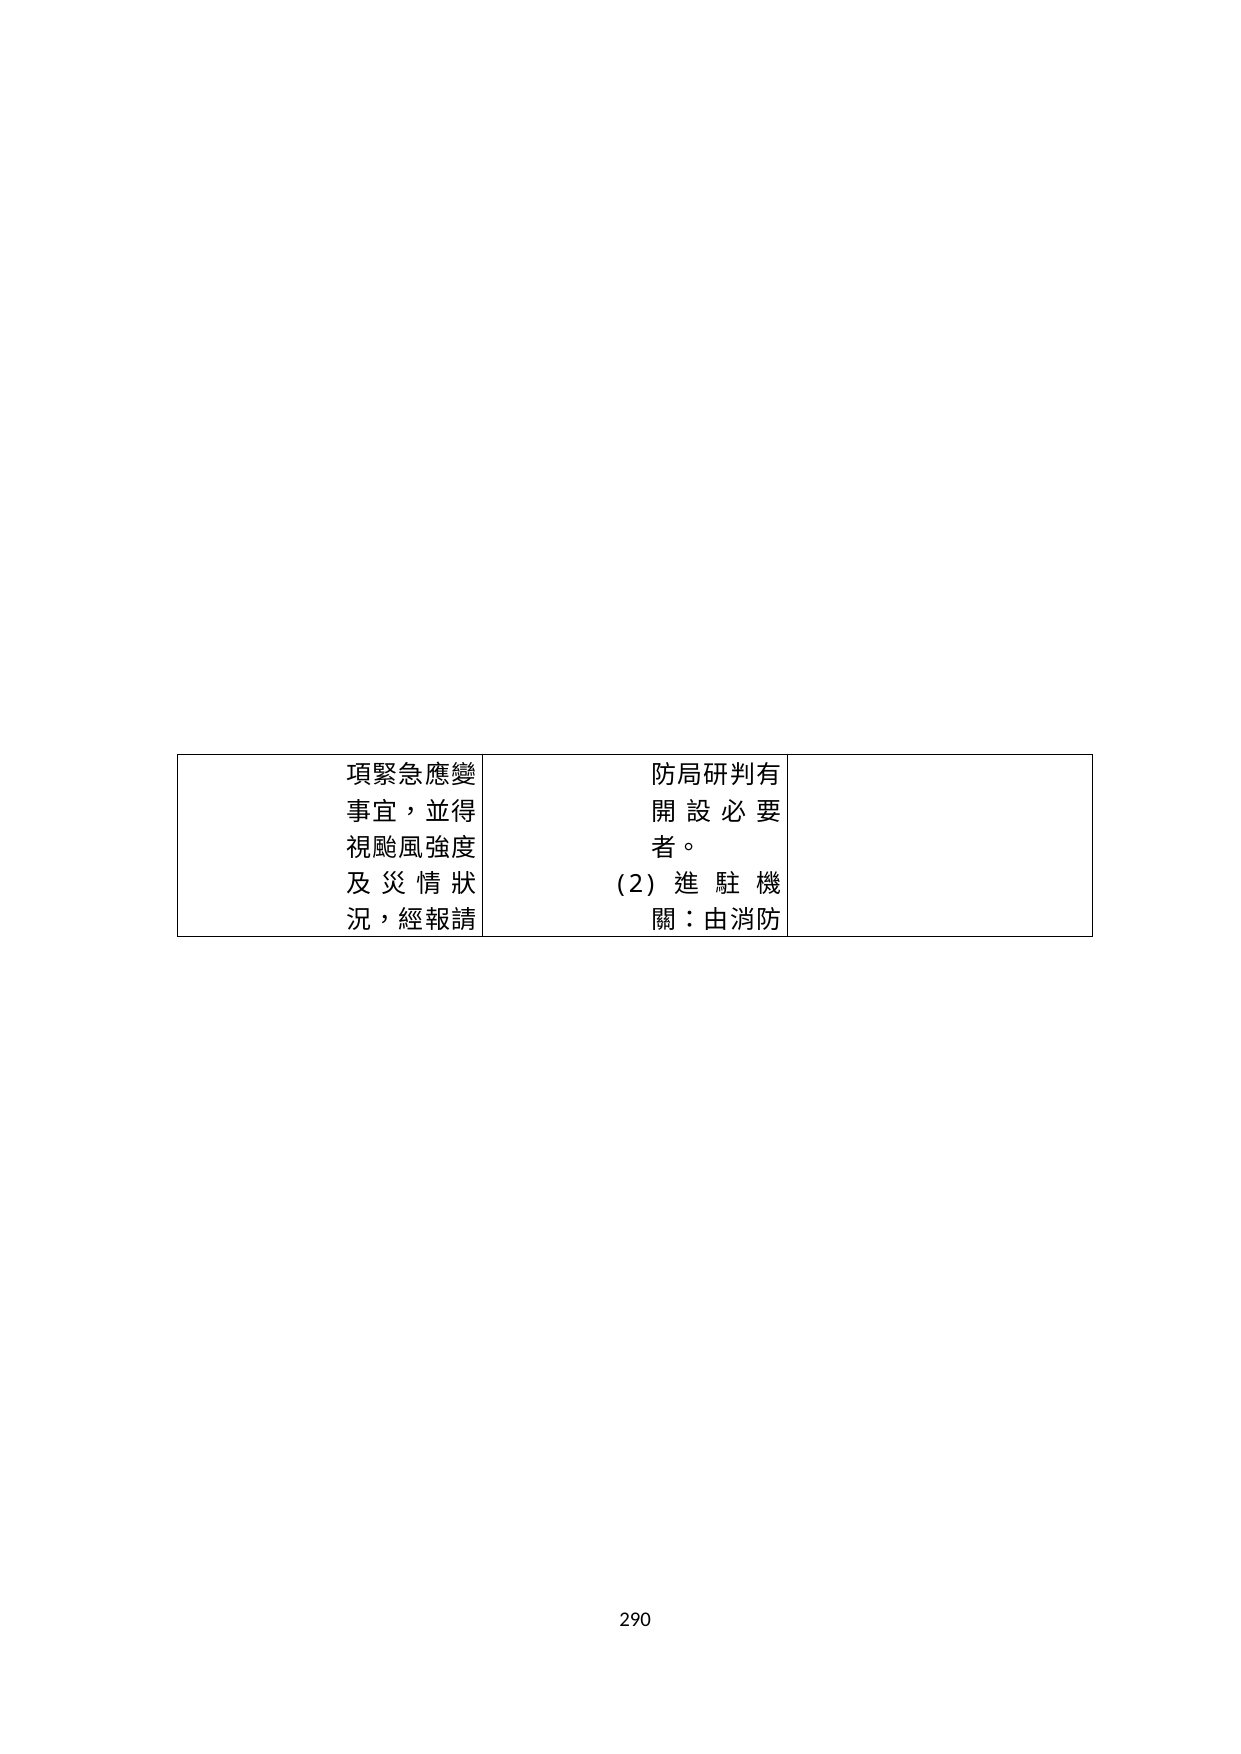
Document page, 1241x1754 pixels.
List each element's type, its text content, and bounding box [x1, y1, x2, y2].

table_cell 項緊急應變事宜，並得視颱風強度及災情狀況，經報請 [178, 755, 482, 936]
table_cell 防局研判有開設必要者。 (2)進駐機關：由消防 [483, 755, 787, 936]
table_cell [788, 755, 1092, 936]
